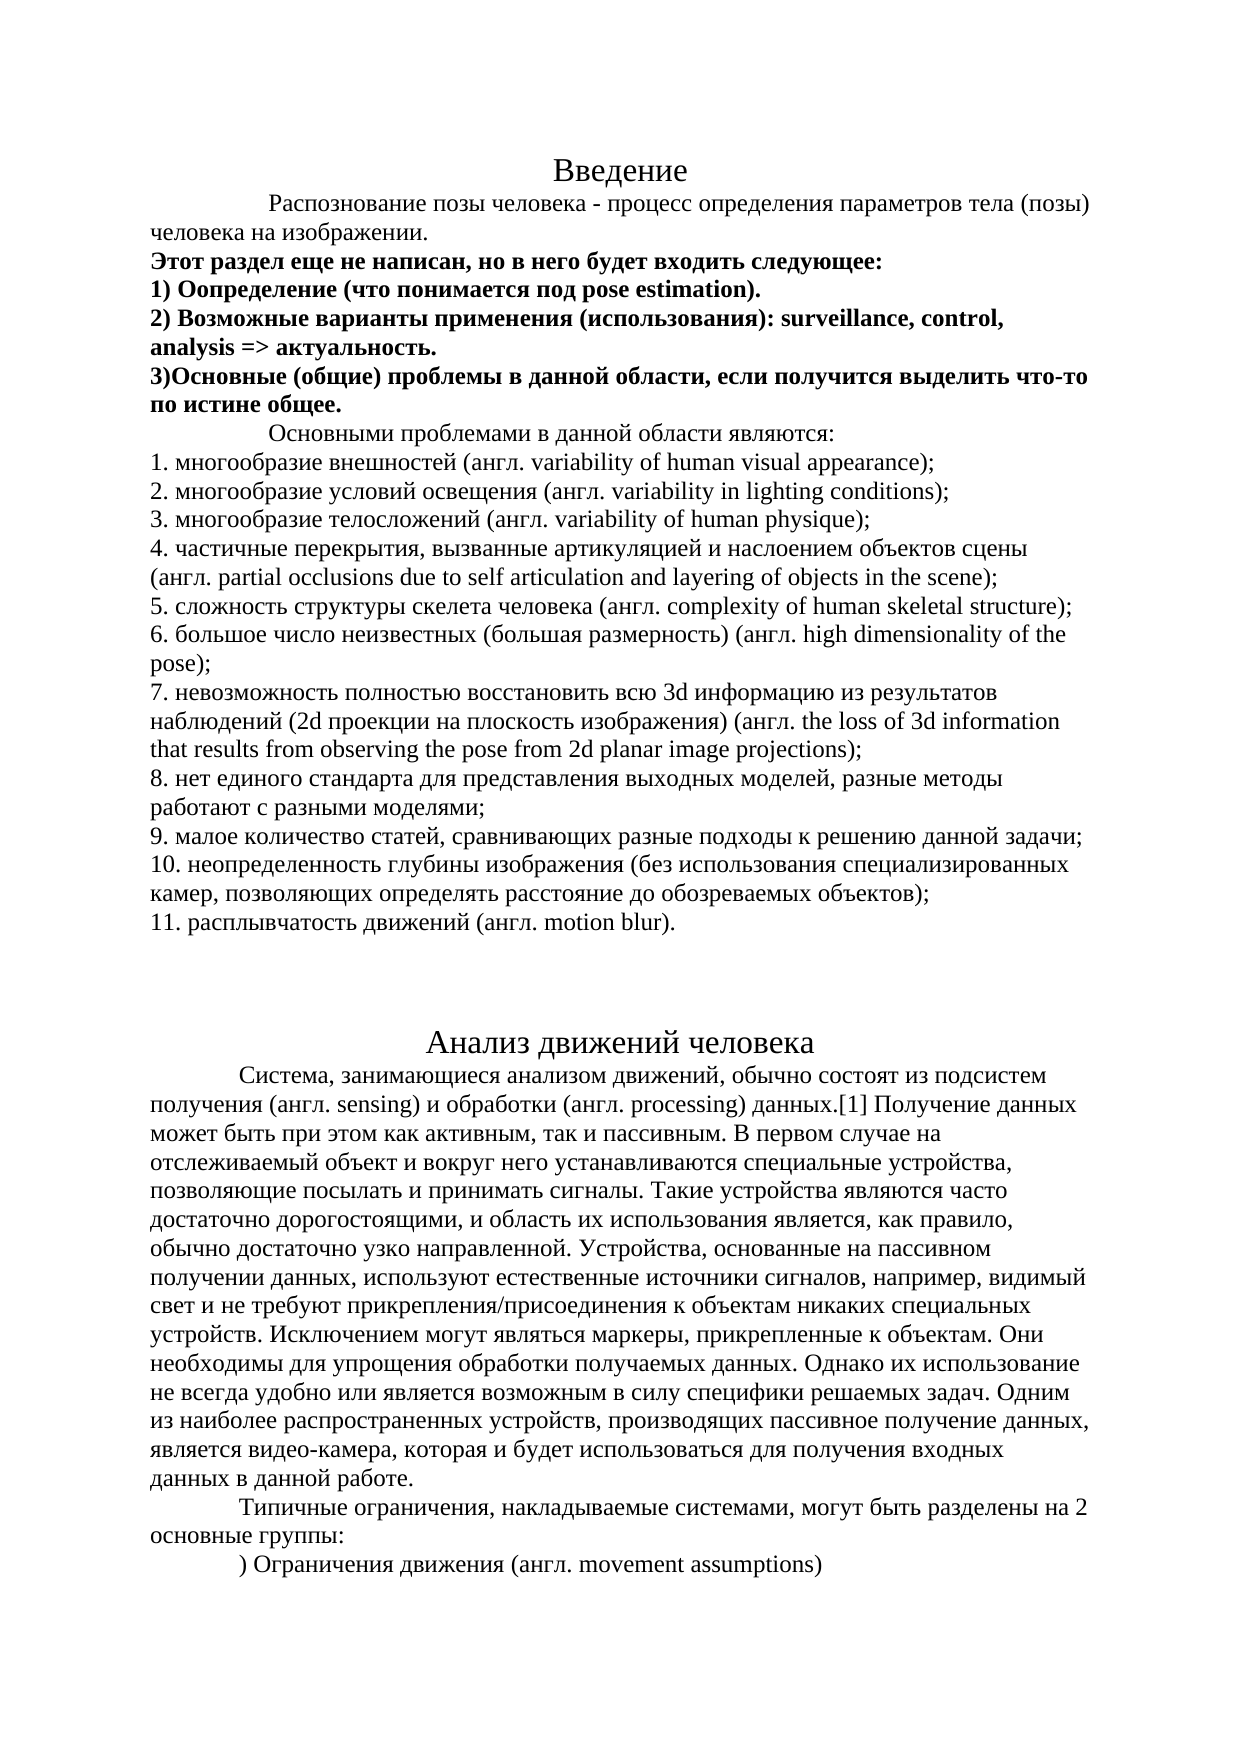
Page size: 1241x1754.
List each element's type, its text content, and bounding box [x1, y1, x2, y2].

text 5. сложность структуры скелета человека (англ. complexity of human skeletal structure); [150, 591, 1090, 619]
text 2. многообразие условий освещения (англ. variability in lighting conditions); [150, 476, 1090, 504]
text 6. большое число неизвестных (большая размерность) (англ. high dimensionality of the pose); [150, 619, 1090, 677]
text Введение [150, 150, 1090, 188]
text Система, занимающиеся анализом движений, обычно состоят из подсистем получения (англ. sensing) и обработки (англ. processing) данных.[1] Получение данных может быть при этом как активным, так и пассивным. В первом случае на отслеживаемый объект и вокруг него устанавливаются специальные устройства, позволяющие посылать и принимать сигналы. Такие устройства являются часто достаточно дорогостоящими, и область их использования является, как правило, обычно достаточно узко направленной. Устройства, основанные на пассивном получении данных, используют естественные источники сигналов, например, видимый свет и не требуют прикрепления/присоединения к объектам никаких специальных устройств. Исключением могут являться маркеры, прикрепленные к объектам. Они необходимы для упрощения обработки получаемых данных. Однако их использование не всегда удобно или является возможным в силу специфики решаемых задач. Одним из наиболее распространенных устройств, производящих пассивное получение данных, является видео-камера, которая и будет использоваться для получения входных данных в данной работе. [150, 1060, 1090, 1492]
text ) Ограничения движения (англ. movement assumptions) [150, 1549, 1090, 1578]
text Основными проблемами в данной области являются: [150, 418, 1090, 447]
text 11. расплывчатость движений (англ. motion blur). [150, 907, 1090, 936]
text 4. частичные перекрытия, вызванные артикуляцией и наслоением объектов сцены (англ. partial occlusions due to self articulation and layering of objects in the scene); [150, 533, 1090, 591]
text 1) Оопределение (что понимается под pose estimation). [150, 274, 1090, 303]
text 1. многообразие внешностей (англ. variability of human visual appearance); [150, 447, 1090, 476]
text 10. неопределенность глубины изображения (без использования специализированных камер, позволяющих определять расстояние до обозреваемых объектов); [150, 849, 1090, 907]
text Распознование позы человека - процесс определения параметров тела (позы) человека на изображении. [150, 188, 1090, 246]
text 8. нет единого стандарта для представления выходных моделей, разные методы работают с разными моделями; [150, 763, 1090, 821]
text Этот раздел еще не написан, но в него будет входить следующее: [150, 246, 1090, 274]
text Анализ движений человека [150, 1022, 1090, 1060]
text 9. малое количество статей, сравнивающих разные подходы к решению данной задачи; [150, 821, 1090, 849]
text Типичные ограничения, накладываемые системами, могут быть разделены на 2 основные группы: [150, 1492, 1090, 1549]
text 3. многообразие телосложений (англ. variability of human physique); [150, 504, 1090, 533]
text 2) Возможные варианты применения (использования): surveillance, control, analysis => актуальность. [150, 303, 1090, 361]
text 7. невозможность полностью восстановить всю 3d информацию из результатов наблюдений (2d проекции на плоскость изображения) (англ. the loss of 3d information that results from observing the pose from 2d planar image projections); [150, 677, 1090, 763]
text 3)Основные (общие) проблемы в данной области, если получится выделить что-то по истине общее. [150, 361, 1090, 418]
